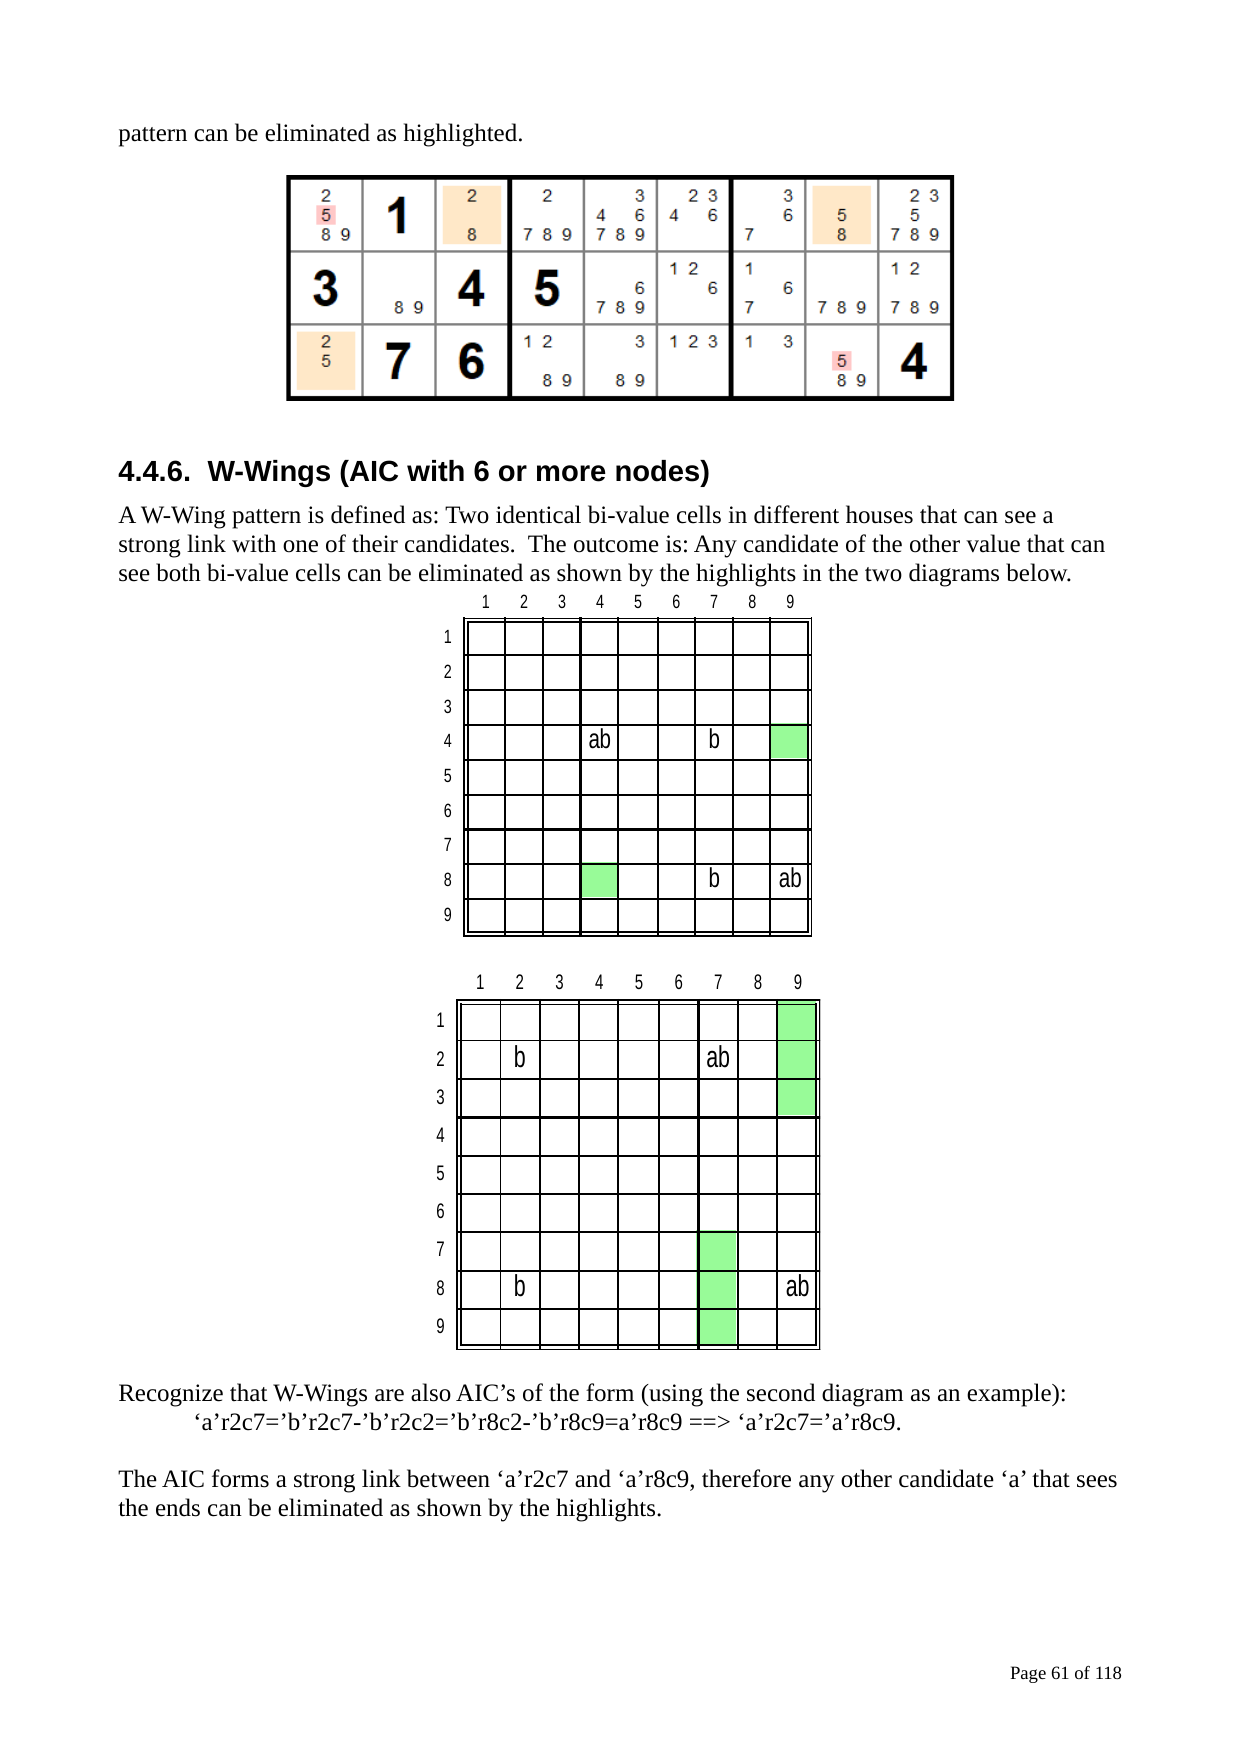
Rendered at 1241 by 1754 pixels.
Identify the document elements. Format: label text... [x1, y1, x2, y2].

picture [286, 175, 955, 401]
text The AIC forms a strong link between ‘a’r2c7 and ‘a’r8c9, therefore any other candidate ‘a’ that sees the ends can be eliminated as shown by the highlights. [118, 1464, 1122, 1522]
text Recognize that W-Wings are also AIC’s of the form (using the second diagram as an example): [118, 1378, 1122, 1407]
text ‘a’r2c7=’b’r2c7-’b’r2c2=’b’r8c2-’b’r8c9=a’r8c9 ==> ‘a’r2c7=’a’r8c9. [118, 1407, 1122, 1436]
text pattern can be eliminated as highlighted. [118, 118, 1122, 147]
text A W-Wing pattern is defined as: Two identical bi-value cells in different houses that can see a strong link with one of their candidates. The outcome is: Any candidate of the other value that can see both bi-value cells can be eliminated as shown by the highlights in the two diagrams below. [118, 500, 1122, 586]
subtitle W-Wings (AIC with 6 or more nodes) [118, 454, 1122, 488]
